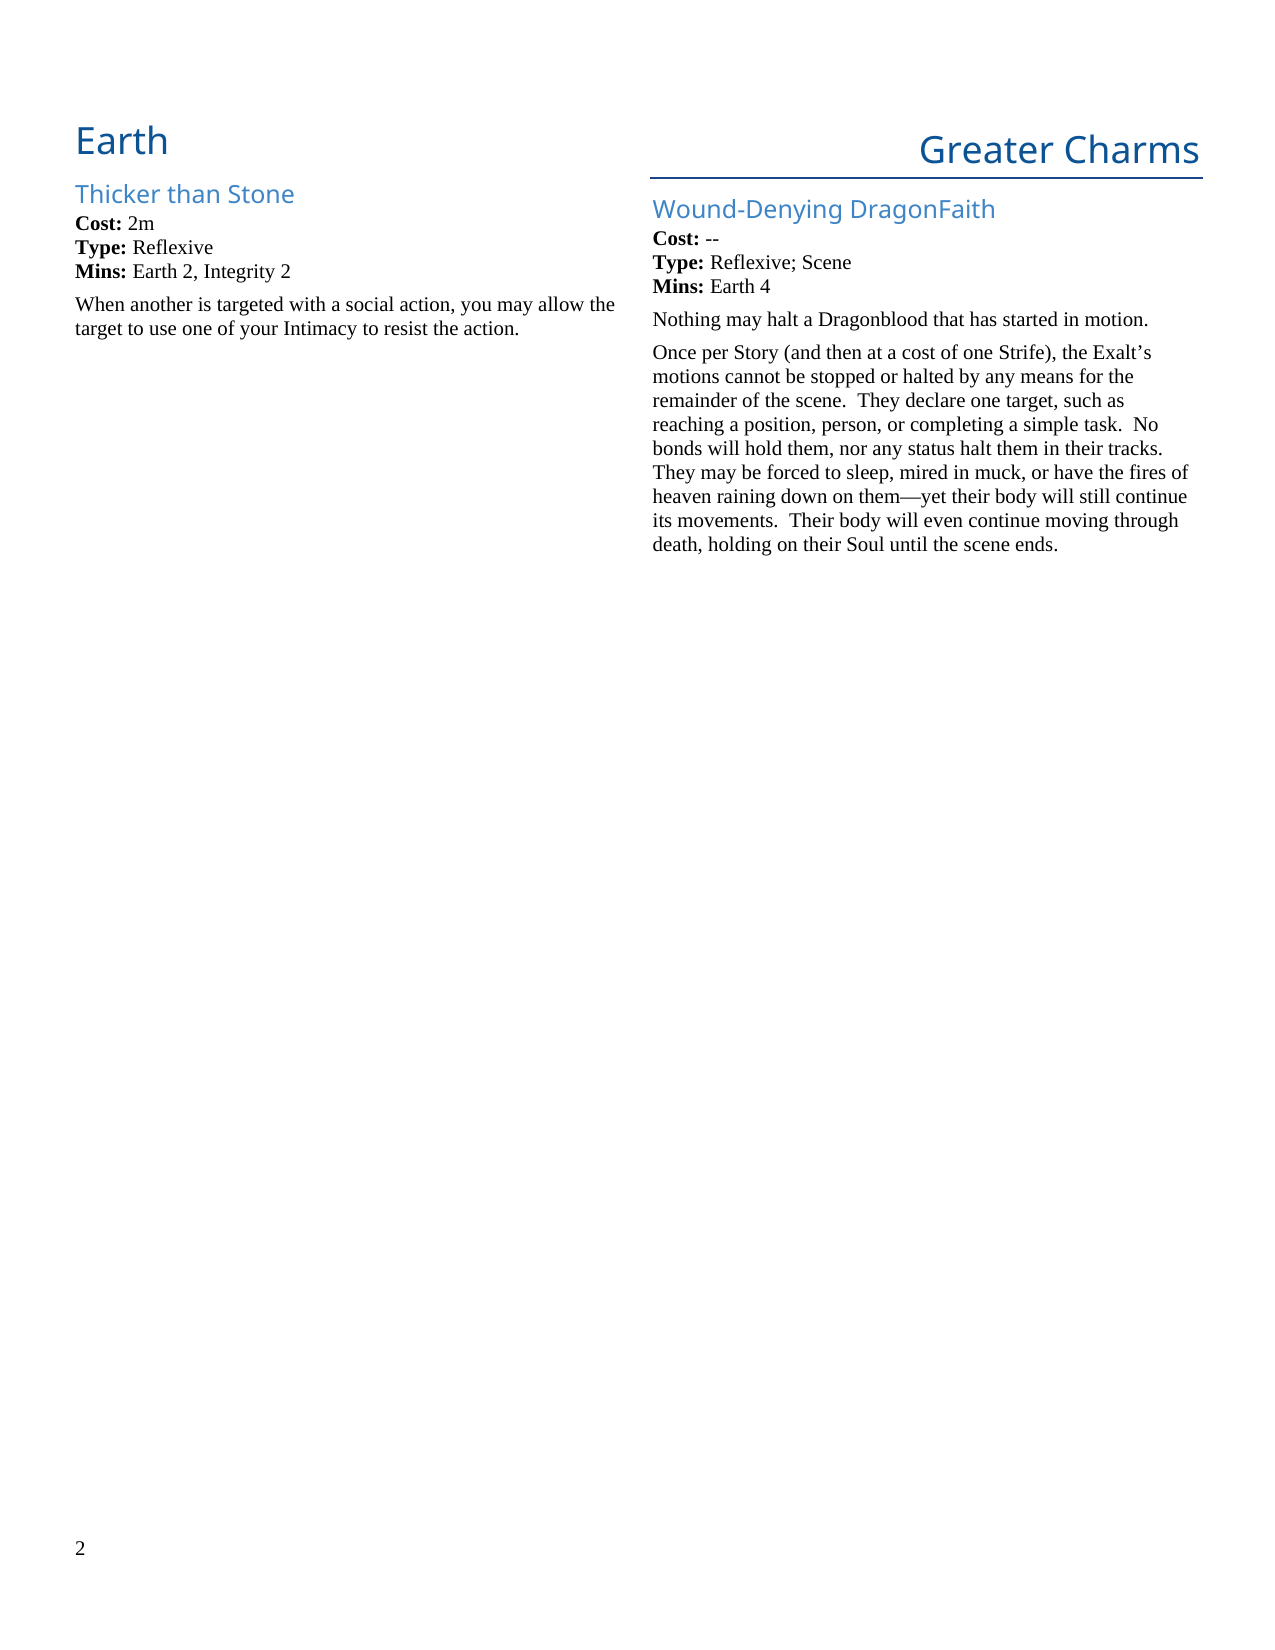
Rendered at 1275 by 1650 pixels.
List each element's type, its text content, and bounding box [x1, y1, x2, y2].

text Once per Story (and then at a cost of one Strife), the Exalt’s motions cannot be stopped or halted by any means for the remainder of the scene. They declare one target, such as reaching a position, person, or completing a simple task. No bonds will hold them, nor any status halt them in their tracks. They may be forced to sleep, mired in muck, or have the fires of heaven raining down on them—yet their body will still continue its movements. Their body will even continue moving through death, holding on their Soul until the scene ends. [652, 340, 1200, 556]
text When another is targeted with a social action, you may allow the target to use one of your Intimacy to resist the action. [75, 292, 622, 340]
text Cost: -- Type: Reflexive; Scene Mins: Earth 4 [652, 226, 1200, 298]
text Nothing may halt a Dragonblood that has started in motion. [652, 307, 1200, 331]
subtitle Greater Charms [649, 120, 1203, 179]
subtitle Earth [75, 114, 622, 165]
subtitle Wound-Denying DragonFaith [652, 191, 1200, 226]
subtitle Thicker than Stone [75, 177, 622, 211]
text Cost: 2m Type: Reflexive Mins: Earth 2, Integrity 2 [75, 211, 622, 283]
